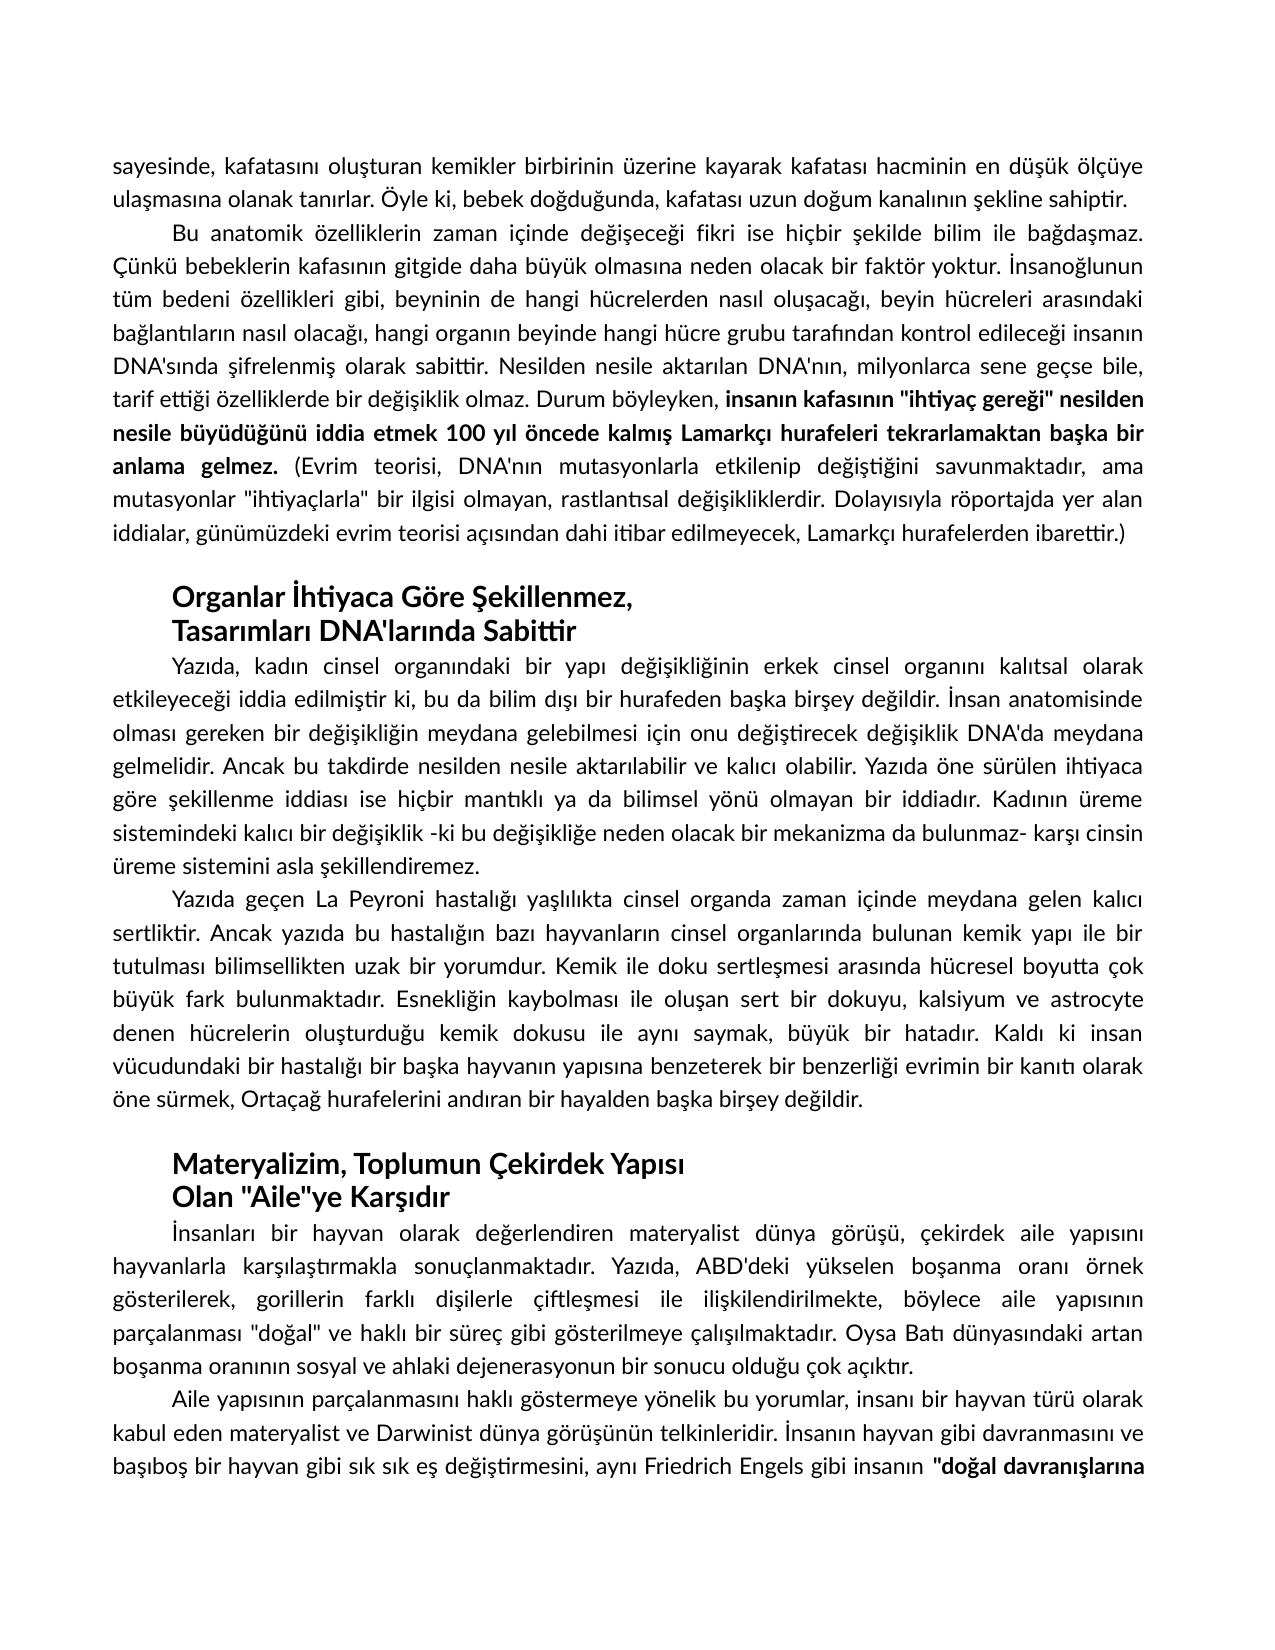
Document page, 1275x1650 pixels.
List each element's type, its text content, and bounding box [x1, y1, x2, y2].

text Yazıda geçen La Peyroni hastalığı yaşlılıkta cinsel organda zaman içinde meydana gelen kalıcı sertliktir. Ancak yazıda bu hastalığın bazı hayvanların cinsel organlarında bulunan kemik yapı ile bir tutulması bilimsellikten uzak bir yorumdur. Kemik ile doku sertleşmesi arasında hücresel boyutta çok büyük fark bulunmaktadır. Esnekliğin kaybolması ile oluşan sert bir dokuyu, kalsiyum ve astrocyte denen hücrelerin oluşturduğu kemik dokusu ile aynı saymak, büyük bir hatadır. Kaldı ki insan vücudundaki bir hastalığı bir başka hayvanın yapısına benzeterek bir benzerliği evrimin bir kanıtı olarak öne sürmek, Ortaçağ hurafelerini andıran bir hayalden başka birşey değildir. [112, 881, 1145, 1114]
text İnsanları bir hayvan olarak değerlendiren materyalist dünya görüşü, çekirdek aile yapısını hayvanlarla karşılaştırmakla sonuçlanmaktadır. Yazıda, ABD'deki yükselen boşanma oranı örnek gösterilerek, gorillerin farklı dişilerle çiftleşmesi ile ilişkilendirilmekte, böylece aile yapısının parçalanması "doğal" ve haklı bir süreç gibi gösterilmeye çalışılmaktadır. Oysa Batı dünyasındaki artan boşanma oranının sosyal ve ahlaki dejenerasyonun bir sonucu olduğu çok açıktır. [112, 1214, 1145, 1381]
text Aile yapısının parçalanmasını haklı göstermeye yönelik bu yorumlar, insanı bir hayvan türü olarak kabul eden materyalist ve Darwinist dünya görüşünün telkinleridir. İnsanın hayvan gibi davranmasını ve başıboş bir hayvan gibi sık sık eş değiştirmesini, aynı Friedrich Engels gibi insanın "doğal davranışlarına [112, 1381, 1145, 1481]
text Bu anatomik özelliklerin zaman içinde değişeceği fikri ise hiçbir şekilde bilim ile bağdaşmaz. Çünkü bebeklerin kafasının gitgide daha büyük olmasına neden olacak bir faktör yoktur. İnsanoğlunun tüm bedeni özellikleri gibi, beyninin de hangi hücrelerden nasıl oluşacağı, beyin hücreleri arasındaki bağlantıların nasıl olacağı, hangi organın beyinde hangi hücre grubu tarafından kontrol edileceği insanın DNA'sında şifrelenmiş olarak sabittir. Nesilden nesile aktarılan DNA'nın, milyonlarca sene geçse bile, tarif ettiği özelliklerde bir değişiklik olmaz. Durum böyleyken, insanın kafasının "ihtiyaç gereği" nesilden nesile büyüdüğünü iddia etmek 100 yıl öncede kalmış Lamarkçı hurafeleri tekrarlamaktan başka bir anlama gelmez. (Evrim teorisi, DNA'nın mutasyonlarla etkilenip değiştiğini savunmaktadır, ama mutasyonlar "ihtiyaçlarla" bir ilgisi olmayan, rastlantısal değişikliklerdir. Dolayısıyla röportajda yer alan iddialar, günümüzdeki evrim teorisi açısından dahi itibar edilmeyecek, Lamarkçı hurafelerden ibarettir.) [112, 214, 1145, 548]
text Yazıda, kadın cinsel organındaki bir yapı değişikliğinin erkek cinsel organını kalıtsal olarak etkileyeceği iddia edilmiştir ki, bu da bilim dışı bir hurafeden başka birşey değildir. İnsan anatomisinde olması gereken bir değişikliğin meydana gelebilmesi için onu değiştirecek değişiklik DNA'da meydana gelmelidir. Ancak bu takdirde nesilden nesile aktarılabilir ve kalıcı olabilir. Yazıda öne sürülen ihtiyaca göre şekillenme iddiası ise hiçbir mantıklı ya da bilimsel yönü olmayan bir iddiadır. Kadının üreme sistemindeki kalıcı bir değişiklik -ki bu değişikliğe neden olacak bir mekanizma da bulunmaz- karşı cinsin üreme sistemini asla şekillendiremez. [112, 648, 1145, 881]
text Tasarımları DNA'larında Sabittir [112, 614, 1145, 648]
text Olan "Aile"ye Karşıdır [112, 1181, 1145, 1214]
text Materyalizim, Toplumun Çekirdek Yapısı [112, 1148, 1145, 1181]
text sayesinde, kafatasını oluşturan kemikler birbirinin üzerine kayarak kafatası hacminin en düşük ölçüye ulaşmasına olanak tanırlar. Öyle ki, bebek doğduğunda, kafatası uzun doğum kanalının şekline sahiptir. [112, 148, 1145, 214]
text Organlar İhtiyaca Göre Şekillenmez, [112, 581, 1145, 614]
